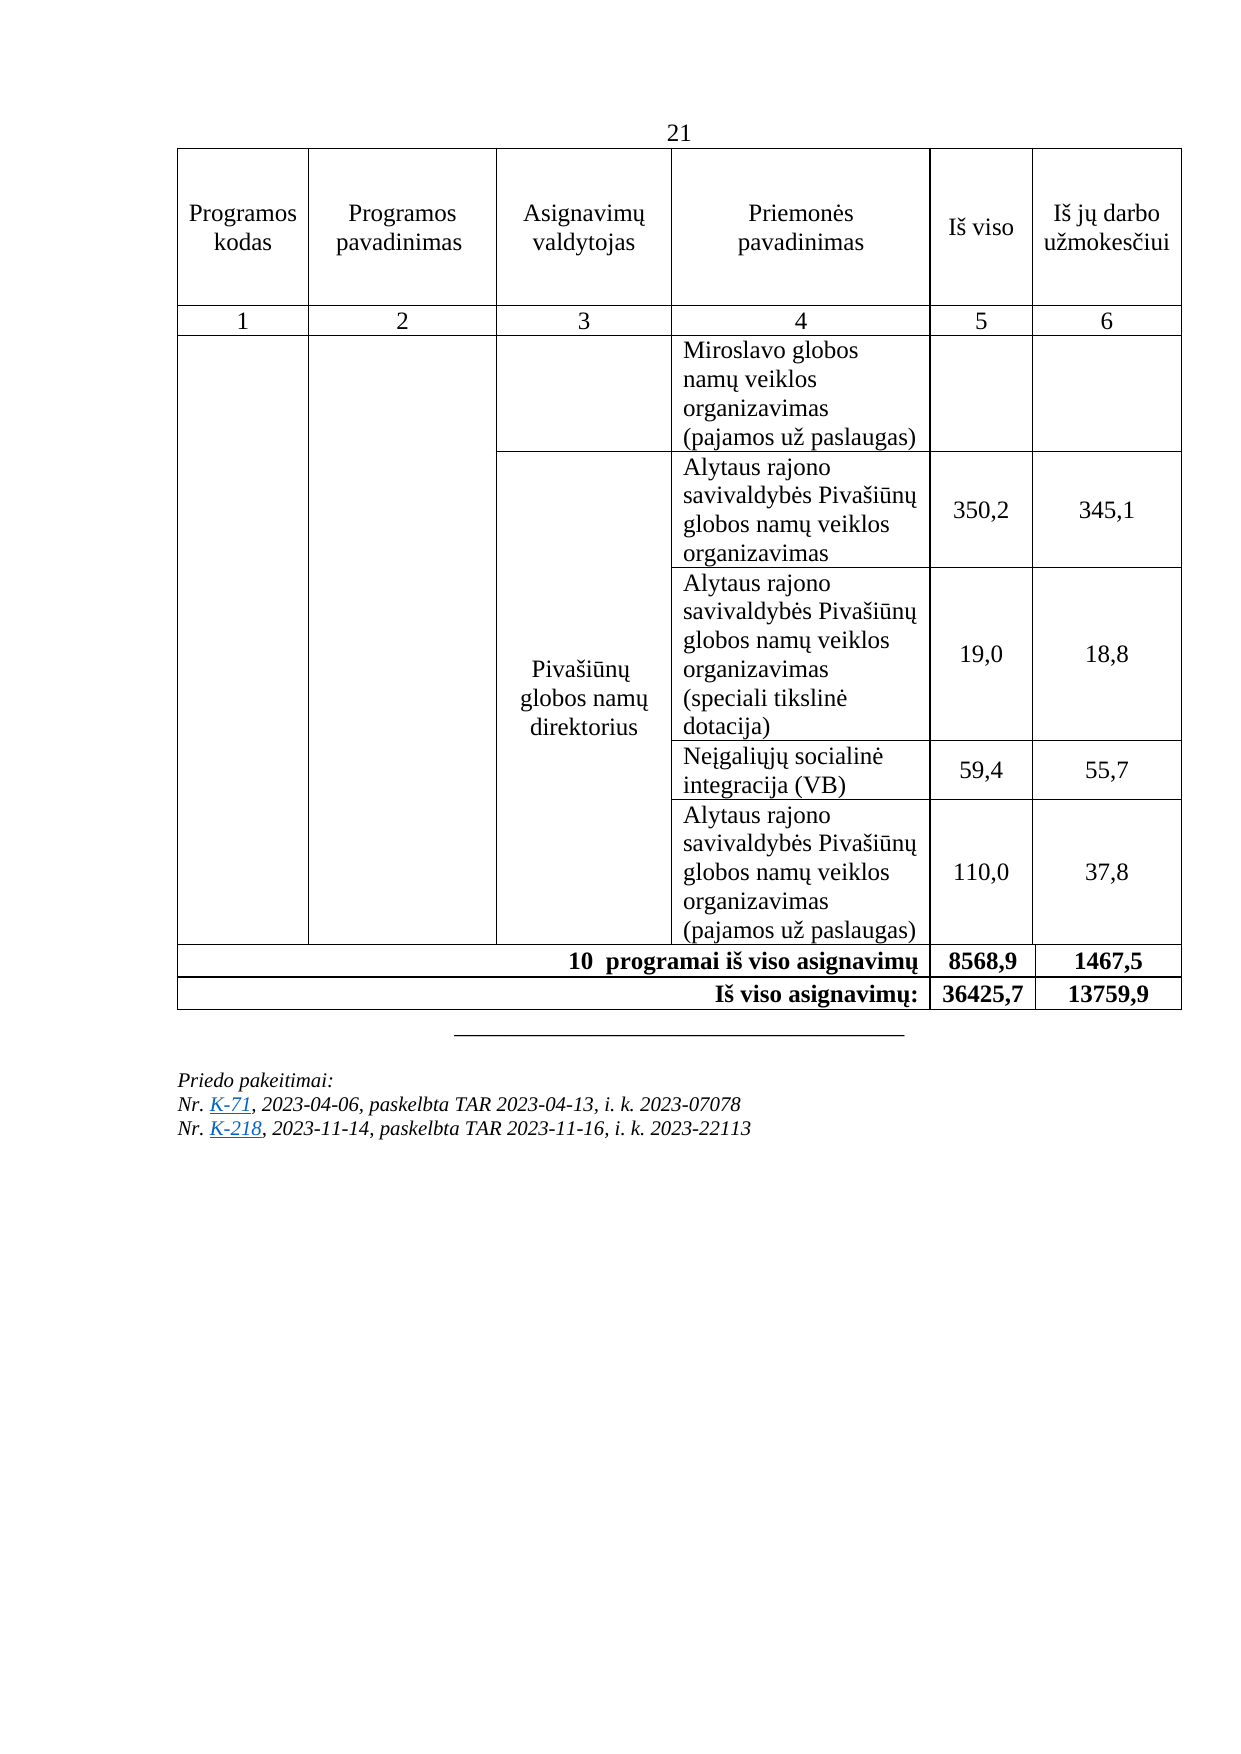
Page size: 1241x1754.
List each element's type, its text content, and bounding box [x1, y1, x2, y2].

text ____________________________________ [177, 1010, 1181, 1039]
table_cell 345,1 [1033, 452, 1181, 567]
table_cell Iš viso asignavimų: [178, 978, 929, 1009]
table_cell [1033, 336, 1181, 451]
table_cell Miroslavo globos namų veiklos organizavimas (pajamos už paslaugas) [672, 336, 929, 451]
table_cell Pivašiūnų globos namų direktorius [497, 452, 671, 943]
table_cell 18,8 [1033, 568, 1181, 740]
table_cell 13759,9 [1036, 978, 1181, 1009]
table_cell Alytaus rajono savivaldybės Pivašiūnų globos namų veiklos organizavimas [672, 452, 929, 567]
table_cell 5 [931, 306, 1032, 334]
table_cell 110,0 [931, 800, 1032, 943]
table_header Asignavimų valdytojas [497, 149, 671, 305]
table_cell [497, 336, 671, 451]
table_cell 10 programai iš viso asignavimų [178, 945, 929, 976]
table_cell 59,4 [931, 741, 1032, 799]
table_cell 1467,5 [1036, 945, 1181, 976]
table_cell Alytaus rajono savivaldybės Pivašiūnų globos namų veiklos organizavimas (pajamos už paslaugas) [672, 800, 929, 943]
table_cell 1 [178, 306, 308, 334]
table_cell Neįgaliųjų socialinė integracija (VB) [672, 741, 929, 799]
table_cell 350,2 [931, 452, 1032, 567]
table_cell [309, 336, 496, 943]
text Nr. K-218, 2023-11-14, paskelbta TAR 2023-11-16, i. k. 2023-22113 [177, 1116, 1181, 1140]
text Priedo pakeitimai: [177, 1068, 1181, 1092]
table_header Priemonės pavadinimas [672, 149, 929, 305]
table_cell 2 [309, 306, 496, 334]
table_cell 37,8 [1033, 800, 1181, 943]
table_header Programos pavadinimas [309, 149, 496, 305]
table_cell 36425,7 [931, 978, 1035, 1009]
table_cell Alytaus rajono savivaldybės Pivašiūnų globos namų veiklos organizavimas (speciali tikslinė dotacija) [672, 568, 929, 740]
table_cell 6 [1033, 306, 1181, 334]
table_header Iš viso [931, 149, 1032, 305]
table_cell [931, 336, 1032, 451]
table_cell 55,7 [1033, 741, 1181, 799]
table_cell 19,0 [931, 568, 1032, 740]
table_cell 3 [497, 306, 671, 334]
table_cell 4 [672, 306, 929, 334]
table_cell [178, 336, 308, 943]
text Nr. K-71, 2023-04-06, paskelbta TAR 2023-04-13, i. k. 2023-07078 [177, 1092, 1181, 1116]
table_cell 8568,9 [931, 945, 1035, 976]
table_header Programos kodas [178, 149, 308, 305]
table_header Iš jų darbo užmokesčiui [1033, 149, 1181, 305]
